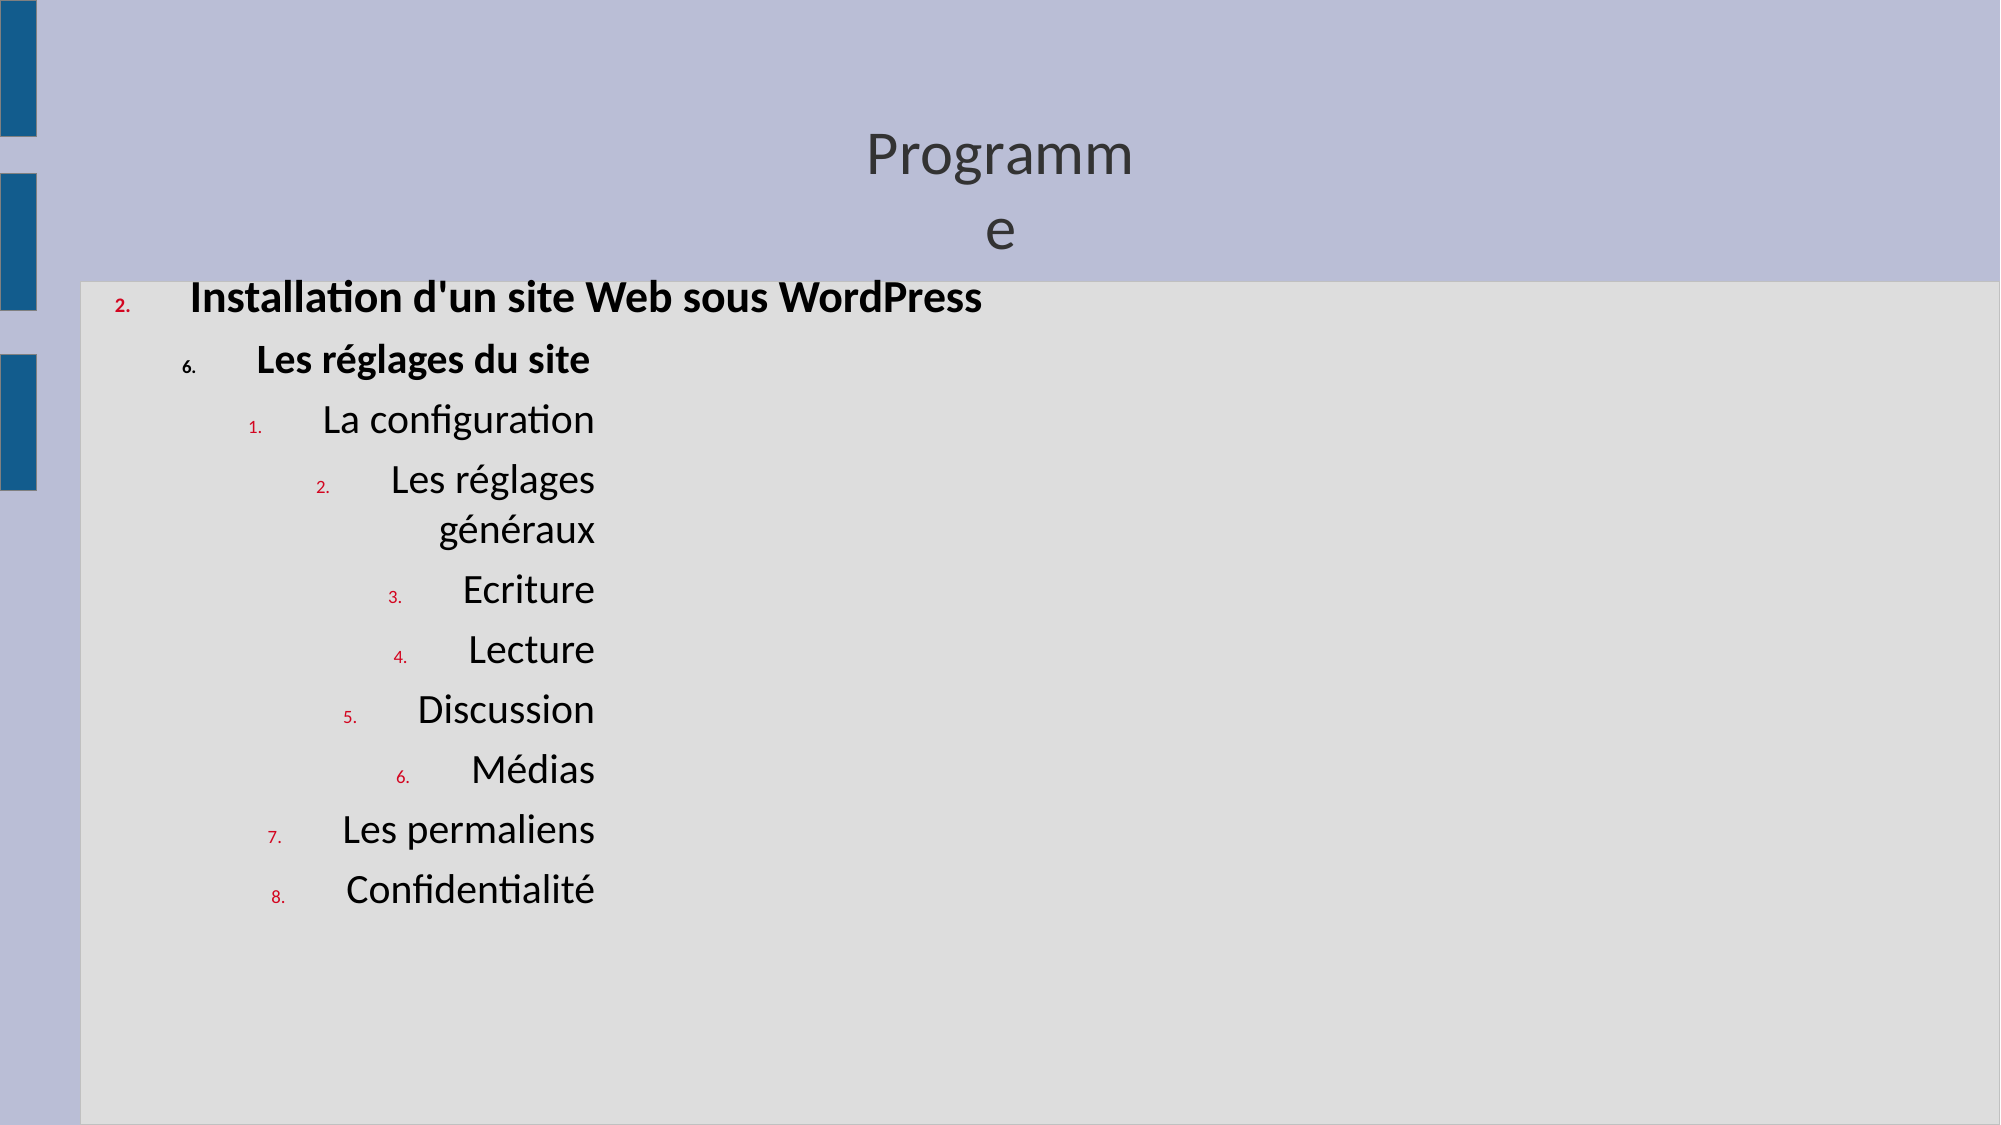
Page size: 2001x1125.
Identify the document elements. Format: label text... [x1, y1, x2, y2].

text_box Installation d'un site Web sous WordPress Les réglages du site La configuration Les réglages généraux Ecriture Lecture Discussion Médias Les permaliens Confidentialité [112, 254, 988, 913]
title Programme [849, 109, 1151, 300]
